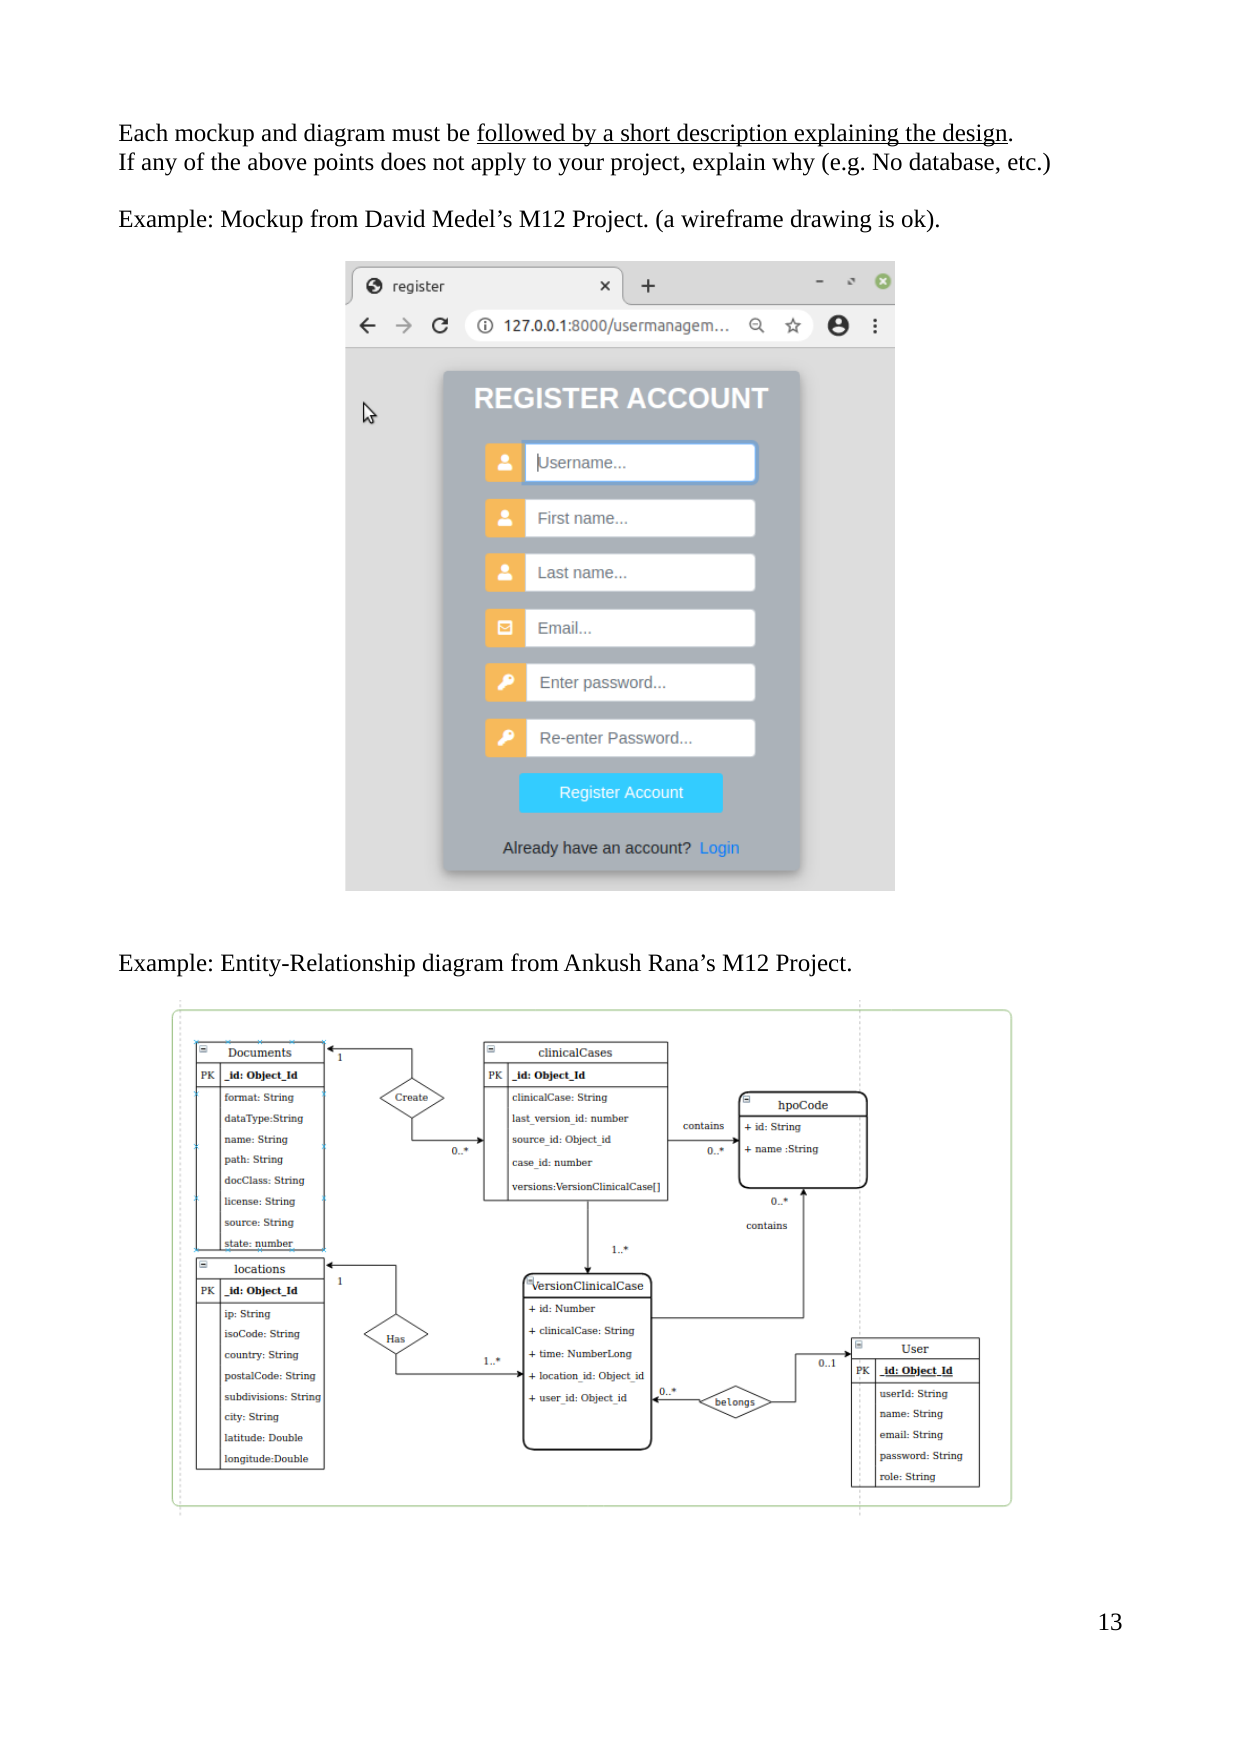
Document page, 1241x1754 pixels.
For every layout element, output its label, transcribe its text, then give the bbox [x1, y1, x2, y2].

picture [155, 1000, 1020, 1518]
text If any of the above points does not apply to your project, explain why (e.g. No database, etc.) [118, 147, 1122, 176]
text Example: Entity-Relationship diagram from Ankush Rana’s M12 Project. [118, 948, 1122, 977]
text Example: Mockup from David Medel’s M12 Project. (a wireframe drawing is ok). [118, 204, 1122, 233]
text Each mockup and diagram must be followed by a short description explaining the design. [118, 118, 1122, 147]
picture [345, 261, 895, 891]
